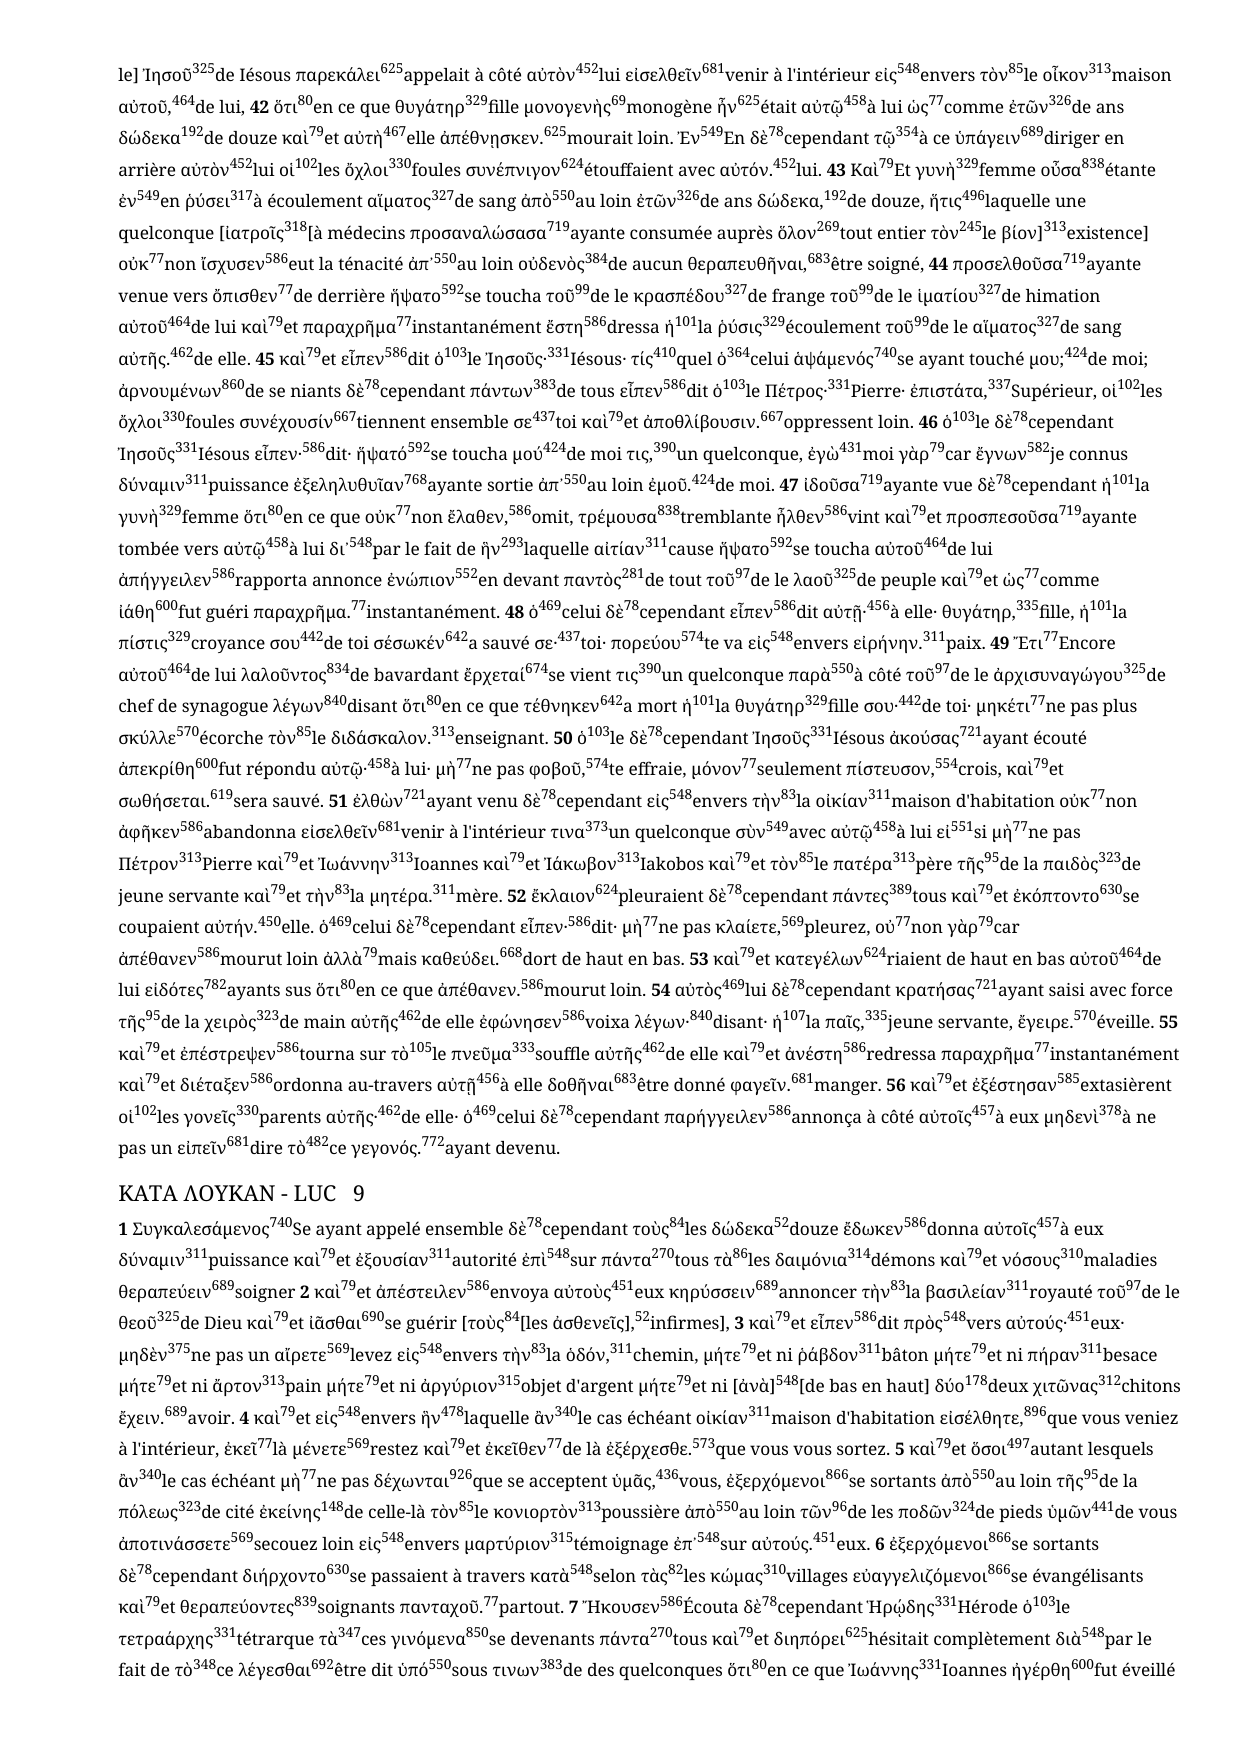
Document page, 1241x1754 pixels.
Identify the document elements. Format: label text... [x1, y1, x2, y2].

text 1 Καὶ79Et ἐγένετο592se devint ἐν549en τῷ352à celui καθεξῆς77successivement καὶ79et αὐτὸς469lui διώδευεν625faisait route à travers κατὰ548selon πόλιν311cité καὶ79et κώμην311village κηρύσσων840annonçant καὶ79et εὐαγγελιζόμενος867se évangélisant τὴν83la βασιλείαν311royauté τοῦ97de le θεοῦ325de Dieu καὶ79et οἱ102les δώδεκα70douze σὺν549avec αὐτῷ,458à lui, 2 καὶ79et γυναῖκές328femmes τινες284des quelconques αἳ495lesquelles ἦσαν624étaient τεθεραπευμέναι810ayantes étées soignées ἀπὸ550au loin πνευμάτων326de souffles πονηρῶν17de méchants καὶ79et ἀσθενειῶν,322de infirmités, Μαρία329Maria ἡ496celle καλουμένη889étante appelée Μαγδαληνή,329Magdalene, ἀφ᾽550au loin ἧς490de laquelle δαιμόνια332démons ἑπτὰ198sept ἐξεληλύθει,659avait sorti, 3 καὶ79et Ἰωάννα329Ioanna γυνὴ329femme Χουζᾶ325de Chouza ἐπιτρόπου325de administrateur Ἡρῴδου325de Hérode καὶ79et Σουσάννα329Sousanna καὶ79et ἕτεραι387autres-différentes πολλαί,284nombreuses, αἵτινες495lesquelles des quelconques διηκόνουν624servaient αὐτοῖς457à eux ἐκ550hors τῶν359de ces ὑπαρχόντων835de subsistants αὐταῖς.455à elles. 4 Συνιόντος834de Allant ensemble δὲ78cependant ὄχλου325de foule πολλοῦ281de nombreux καὶ79et τῶν357de ceux κατὰ548selon πόλιν311cité ἐπιπορευομένων860de se allants en plus πρὸς548vers αὐτὸν452lui εἶπεν586dit διὰ550par παραβολῆς·323de parabole· 5 ἐξῆλθεν586sortit ὁ364celui σπείρων840semant τοῦ360de ce σπεῖραι681semer τὸν85le σπόρον313semaille αὐτοῦ.464de lui. καὶ79et ἐν549en τῷ354à ce σπείρειν689semer αὐτὸν452lui ὃ392lequel μὲν77certes ἔπεσεν586tomba παρὰ548à côté τὴν83la ὁδὸν311chemin καὶ79et κατεπατήθη,600fut piétiné de haut en bas, καὶ79et τὰ104les πετεινὰ332volatiles τοῦ97de le οὐρανοῦ325de ciel κατέφαγεν586mangea complètement αὐτό.454lui. 6 καὶ79et ἕτερον392autre-différent κατέπεσεν586tomba de haut en bas ἐπὶ548sur τὴν83la πέτραν,311roche, καὶ79et φυὲν762ayant été poussé ἐξηράνθη600fut séché διὰ548par le fait de τὸ348ce μὴ77ne pas ἔχειν689avoir ἰκμάδα.311humidité. 7 καὶ79et ἕτερον392autre-différent ἔπεσεν586tomba ἐν549en μέσῳ61à au milieu τῶν94de les ἀκανθῶν,322de épines, καὶ79et συμφυεῖσαι757ayantes étées poussées avec αἱ100les ἄκανθαι328épines ἀπέπνιξαν585étouffèrent complètement αὐτό.454lui. 8 καὶ79et ἕτερον392autre-différent ἔπεσεν586tomba εἰς548envers τὴν83la γῆν311terre τὴν83la ἀγαθὴν2bonne καὶ79et φυὲν762ayant été poussé ἐποίησεν586fit καρπὸν313fruit ἑκατονταπλασίονα.4au centuple. ταῦτα347ces-ci λέγων840disant ἐφώνει·625voixait· ὁ364celui ἔχων840ayant ὦτα314oreilles ἀκούειν689écouter ἀκουέτω.572écoute. 9 Ἐπηρώτων624Surinterrogeaient δὲ78cependant αὐτὸν452lui οἱ102les μαθηταὶ330disciples αὐτοῦ464de lui τίς172quelle αὕτη362celle-ci εἴη700que soit ἡ101la παραβολή.329parabole. 10 ὁ469celui δὲ78cependant εἶπεν·586dit· ὑμῖν438à vous δέδοται654a été donné γνῶναι681connaître τὰ86les μυστήρια314mystères τῆς95de la βασιλείας323de royauté τοῦ97de le θεοῦ,325de Dieu, τοῖς90à les δὲ78cependant λοιποῖς377à restants ἐν549en παραβολαῖς,316à paraboles, ἵνα80afin que βλέποντες839regardants μὴ77ne pas βλέπωσιν920que regardent καὶ79et ἀκούοντες839écoutants μὴ77ne pas συνιῶσιν.920que comprennent. 11 Ἔστιν668Est δὲ78cependant αὕτη362celle-ci ἡ101la παραβολή·329parabole· ὁ103le σπόρος331semaille ἐστὶν668est ὁ103le λόγος331discours τοῦ97de le θεοῦ.325de Dieu. 12 οἱ363ceux δὲ78cependant παρὰ548à côté τὴν83la ὁδόν311chemin εἰσιν667sont οἱ363ceux ἀκούσαντες,720ayants écoutés, εἶτα77puis ἔρχεται674se vient ὁ103le διάβολος71diable καὶ79et αἴρει668lève τὸν85le λόγον313discours ἀπὸ550au loin τῆς95de la καρδίας323de coeur αὐτῶν,463de eux, ἵνα80afin que μὴ77ne pas πιστεύσαντες720ayants crus σωθῶσιν.910que soient sauvé. 13 οἱ363ceux δὲ78cependant ἐπὶ550sur τῆς95de la πέτρας323de roche οἳ497lesquels ὅταν80lorsque le cas échéant ἀκούσωσιν898que écoutent μετὰ550avec χαρᾶς323de joie δέχονται673se acceptent τὸν85le λόγον,313discours, καὶ79et οὗτοι363ceux-ci ῥίζαν311racine οὐκ77non ἔχουσιν,667ont, οἳ497lesquels πρὸς548vers καιρὸν313moment πιστεύουσιν667croient καὶ79et ἐν549en καιρῷ319à moment πειρασμοῦ325de tentation ἀφίστανται.673se dressent au loin. 14 τὸ366ce δὲ78cependant εἰς548envers τὰς82les ἀκάνθας310épines πεσόν,723ayant tombé, οὗτοί363ceux-ci εἰσιν667sont οἱ363ceux ἀκούσαντες,720ayants écoutés, καὶ79et ὑπὸ550sous μεριμνῶν322de inquiétudes καὶ79et πλούτου325de richesse καὶ79et ἡδονῶν322de plaisirs τοῦ97de le βίου325de existence πορευόμενοι866se allants συμπνίγονται679sont étouffés avec καὶ79et οὐ77non τελεσφοροῦσιν.667colportent à perfection. 15 τὸ366ce δὲ78cependant ἐν549en τῇ89à la καλῇ8à belle γῇ,317à terre, οὗτοί363ceux-ci εἰσιν667sont οἵτινες497lesquels des quelconques ἐν549en καρδίᾳ317à coeur καλῇ8à belle καὶ79et ἀγαθῇ8à bonne ἀκούσαντες720ayants écoutés τὸν85le λόγον313discours κατέχουσιν667tiennent de haut en bas καὶ79et καρποφοροῦσιν667colportent du fruit ἐν549en ὑπομονῇ.317à résistance. 16 Οὐδεὶς390Aucun δὲ78cependant λύχνον313chandelle ἅψας721ayant touché καλύπτει668couvre αὐτὸν452lui σκεύει321à ustensile ἢ79ou ὑποκάτω552en dessous vers le bas κλίνης323de lit τίθησιν,668pose, ἀλλ᾽79mais ἐπὶ550sur λυχνίας323de chandelier τίθησιν,668pose, ἵνα80afin que οἱ363ceux εἰσπορευόμενοι866se allants à l'intérieur βλέπωσιν920que regardent τὸ87le φῶς.315lumière. 17 οὐ77non γάρ79car ἐστιν668est κρυπτὸν49caché ὃ500lequel οὐ77non φανερὸν49visible γενήσεται612se deviendra οὐδὲ79non cependant ἀπόκρυφον73caché au loin ὃ500lequel οὐ77non μὴ77ne pas γνωσθῇ911que soit connu καὶ79et εἰς548envers φανερὸν55visible ἔλθῃ.899que vienne. 18 Βλέπετε569Regardez οὖν79donc πῶς77comment? ἀκούετε·665vous écoutez· ὃς498lequel ἂν340le cas échéant γὰρ79car ἔχῃ,921que ait, δοθήσεται619sera donné αὐτῷ·458à lui· καὶ79et ὃς498lequel ἂν340le cas échéant μὴ77ne pas ἔχῃ,921que ait, καὶ77aussi ὃ482lequel δοκεῖ668estime ἔχειν689avoir ἀρθήσεται619sera levé ἀπ᾽550au loin αὐτοῦ.464de lui. 19 Παρεγένετο592Se devint à côté δὲ78cependant πρὸς548vers αὐτὸν452lui ἡ101la μήτηρ329mère καὶ79et οἱ102les ἀδελφοὶ330frères αὐτοῦ464de lui καὶ79et οὐκ77non ἠδύναντο630se pouvaient συντυχεῖν681obtenir avec αὐτῷ458à lui διὰ548par le fait de τὸν85le ὄχλον.313foule. 20 ἀπηγγέλη600fut rapporté annonce δὲ78cependant αὐτῷ·458à lui· ἡ101la μήτηρ329mère σου442de toi καὶ79et οἱ102les ἀδελφοί330frères σου442de toi ἑστήκασιν641ont dressé ἔξω77au-dehors ἰδεῖν681voir θέλοντές839voulants σε.437toi. 21 ὁ469celui δὲ78cependant ἀποκριθεὶς760ayant été répondu εἶπεν586dit πρὸς548vers αὐτούς·451eux· μήτηρ329mère μου424de moi καὶ79et ἀδελφοί330frères μου424de moi οὗτοί363ceux-ci εἰσιν667sont οἱ363ceux τὸν85le λόγον313discours τοῦ97de le θεοῦ325de Dieu ἀκούοντες839écoutants καὶ79et ποιοῦντες.839faisants. 22 Ἐγένετο592Se devint δὲ78cependant ἐν549en μιᾷ57à une τῶν94de les ἡμερῶν322de journées καὶ79et αὐτὸς469lui ἐνέβη586embarqua εἰς548envers πλοῖον315navire καὶ79et οἱ102les μαθηταὶ330disciples αὐτοῦ464de lui καὶ79et εἶπεν586dit πρὸς548vers αὐτούς·451eux· διέλθωμεν894que nous passions à travers εἰς548envers τὸ348ce πέραν77de l'autre côté τῆς95de la λίμνης,323de lac, καὶ79et ἀνήχθησαν.599furent conduit de bas en haut. 23 πλεόντων833de naviguants δὲ78cependant αὐτῶν463de eux ἀφύπνωσεν.586endormit. καὶ79et κατέβη586descendit λαῖλαψ329ouragan ἀνέμου325de vent εἰς548envers τὴν83la λίμνην311lac καὶ79et συνεπληροῦντο635étaient fait plénitude ensemble καὶ79et ἐκινδύνευον.624risquaient. 24 προσελθόντες720ayants venus vers δὲ78cependant διήγειραν585réveillèrent αὐτὸν452lui λέγοντες·839disants· ἐπιστάτα337Supérieur ἐπιστάτα,337Supérieur, ἀπολλύμεθα.669nous nous dépérissons. ὁ469celui δὲ78cependant διεγερθεὶς760ayant été réveillé ἐπετίμησεν586survalorisa τῷ91à le ἀνέμῳ319à vent καὶ79et τῷ91à le κλύδωνι319à vague τοῦ99de le ὕδατος·327de eau· καὶ79et ἐπαύσαντο591se pausèrent καὶ79et ἐγένετο592se devint γαλήνη.329calme. 25 εἶπεν586dit δὲ78cependant αὐτοῖς·457à eux· ποῦ77où? ἡ101la πίστις329croyance ὑμῶν;441de vous; φοβηθέντες759ayants étés effrayés δὲ78cependant ἐθαύμασαν585étonnèrent λέγοντες839disants πρὸς548vers ἀλλήλους·501les uns les autres· τίς410quel ἄρα77par conséquent οὗτός364celui-ci ἐστιν668est ὅτι80en ce que καὶ79et τοῖς90à les ἀνέμοις318à vents ἐπιτάσσει668ordonne sûrement καὶ79et τῷ93à le ὕδατι,321à eau, καὶ79et ὑπακούουσιν667écoutent en soumission αὐτῷ;458à lui; 26 Καὶ79Et κατέπλευσαν585naviguèrent de haut en bas εἰς548envers τὴν83la χώραν311région τῶν96de les Γερασηνῶν,64de Géraséniens, ἥτις496laquelle une quelconque ἐστὶν668est ἀντιπέρα552vis à vis τῆς95de la Γαλιλαίας.323de Galilée. 27 ἐξελθόντι713à ayant sorti δὲ78cependant αὐτῷ458à lui ἐπὶ548sur τὴν83la γῆν311terre ὑπήντησεν586vint à la rencontre ἀνήρ331homme τις287un quelconque ἐκ550hors τῆς95de la πόλεως323de cité ἔχων840ayant δαιμόνια314démons καὶ79et χρόνῳ319à temps ἱκανῷ10à assez-important οὐκ77non ἐνεδύσατο592se envêtit ἱμάτιον315himation καὶ79et ἐν549en οἰκίᾳ317à maison d'habitation οὐκ77non ἔμενεν625restait ἀλλ᾽79mais ἐν549en τοῖς92à les μνήμασιν.320à monuments. 28 ἰδὼν721ayant vu δὲ78cependant τὸν85le Ἰησοῦν313Iésous ἀνακράξας721ayant croassé de bas en haut προσέπεσεν586tomba vers αὐτῷ458à lui καὶ79et φωνῇ317à voix μεγάλῃ8à grande εἶπεν·586dit· τί412quel ἐμοὶ420à moi καὶ79et σοί,439à toi, Ἰησοῦ337Iésous υἱὲ337fils τοῦ97de le θεοῦ325de Dieu τοῦ97de le ὑψίστου;65de très haut; δέομαί670je m'attache de lien σου,442de toi, μή77ne pas με417moi βασανίσῃς.897que tu tortures. 29 παρήγγειλεν586annonça à côté γὰρ79car τῷ93à le πνεύματι321à souffle τῷ93à le ἀκαθάρτῳ12à impur ἐξελθεῖν681sortir ἀπὸ550au loin τοῦ97de le ἀνθρώπου.325de être humain. πολλοῖς274à nombreux γὰρ79car χρόνοις318à temps συνηρπάκει659avait ravi avec αὐτὸν452lui καὶ79et ἐδεσμεύετο636était lié ἁλύσεσιν316à chaînes καὶ79et πέδαις316à entraves φυλασσόμενος891étant gardienné καὶ79et διαρήσσων840fracassant à travers τὰ86les δεσμὰ314liens ἠλαύνετο636était propulsé ὑπὸ550sous τοῦ99de le δαιμονίου327de démon εἰς548envers τὰς82les ἐρήμους.50désertes. 30 ἐπηρώτησεν586surinterrogea δὲ78cependant αὐτὸν452lui ὁ103le Ἰησοῦς·331Iésous· τί412quel σοι439à toi ὄνομά333nom ἐστιν;668est; ὁ469celui δὲ78cependant εἶπεν·586dit· λεγεών,329légion, ὅτι80en ce que εἰσῆλθεν586vint à l'intérieur δαιμόνια332démons πολλὰ288nombreux εἰς548envers αὐτόν.452lui. 31 καὶ79et παρεκάλουν624appelaient à côté αὐτὸν452lui ἵνα80afin que μὴ77ne pas ἐπιτάξῃ899que ordonne sûrement αὐτοῖς459à eux εἰς548envers τὴν83la ἄβυσσον311abysse ἀπελθεῖν.681éloigner. 32 ἦν625était δὲ78cependant ἐκεῖ77là ἀγέλη329harde χοίρων324de pourceaux ἱκανῶν15de assez-importants βοσκομένη889étante faite paître ἐν549en τῷ93à le ὄρει·321à montagne· καὶ79et παρεκάλεσαν585appelèrent à côté αὐτὸν452lui ἵνα80afin que ἐπιτρέψῃ899que permette αὐτοῖς459à eux εἰς548envers ἐκείνους345ceux-là εἰσελθεῖν·681venir à l'intérieur· καὶ79et ἐπέτρεψεν586permit αὐτοῖς.459à eux. 33 ἐξελθόντα722ayants sortis δὲ78cependant τὰ104les δαιμόνια332démons ἀπὸ550au loin τοῦ97de le ἀνθρώπου325de être humain εἰσῆλθον585vinrent à l'intérieur εἰς548envers τοὺς84les χοίρους,312pourceaux, καὶ79et ὥρμησεν586rua ἡ101la ἀγέλη329harde κατὰ550contre τοῦ97de le κρημνοῦ325de escarpement εἰς548envers τὴν83la λίμνην311lac καὶ79et ἀπεπνίγη.600fut étouffé complètement. 34 Ἰδόντες720Ayants vus δὲ78cependant οἱ363ceux βόσκοντες839faisants paître τὸ348ce γεγονὸς772ayant devenu ἔφυγον585fuirent καὶ79et ἀπήγγειλαν585rapportèrent annonce εἰς548envers τὴν83la πόλιν311cité καὶ79et εἰς548envers τοὺς84les ἀγρούς.312champs. 35 ἐξῆλθον585sortirent δὲ78cependant ἰδεῖν681voir τὸ348ce γεγονὸς772ayant devenu καὶ79et ἦλθον585vinrent πρὸς548vers τὸν85le Ἰησοῦν313Iésous καὶ79et εὗρον585trouvèrent καθήμενον849se étant assis τὸν85le ἄνθρωπον313être humain ἀφ᾽550au loin οὗ492de lequel τὰ104les δαιμόνια332démons ἐξῆλθεν586sortit ἱματισμένον796ayant été vêtu himation καὶ79et σωφρονοῦντα822étant sain d'émotion παρὰ548à côté τοὺς84les πόδας312pieds τοῦ97de le Ἰησοῦ,325de Iésous, καὶ79et ἐφοβήθησαν.599furent effrayé. 36 ἀπήγγειλαν585rapportèrent annonce δὲ78cependant αὐτοῖς457à eux οἱ363ceux ἰδόντες720ayants vus πῶς77comment? ἐσώθη600fut sauvé ὁ364celui δαιμονισθείς.760ayant été démonisé. 37 καὶ79et ἠρώτησεν586interrogea αὐτὸν452lui ἅπαν289en totalité τὸ105le πλῆθος333multitude τῆς95de la περιχώρου63de région alentour τῶν96de les Γερασηνῶν64de Géraséniens ἀπελθεῖν681éloigner ἀπ᾽550au loin αὐτῶν,465de eux, ὅτι80en ce que φόβῳ319à effroi μεγάλῳ10à grand συνείχοντο·635étaient tenu ensemble· αὐτὸς469lui δὲ78cependant ἐμβὰς721ayant embarqué εἰς548envers πλοῖον315navire ὑπέστρεψεν.586retourna en arrière. 38 ἐδεῖτο631se attachait de lien δὲ78cependant αὐτοῦ464de lui ὁ103le ἀνὴρ331homme ἀφ᾽550au loin οὗ492de lequel ἐξεληλύθει659avait sorti τὰ104les δαιμόνια332démons εἶναι689être σὺν549avec αὐτῷ·458à lui· ἀπέλυσεν586délia au loin δὲ78cependant αὐτὸν452lui λέγων·840disant· 39 ὑπόστρεφε570retourne en arrière εἰς548envers τὸν85le οἶκόν313maison σου442de toi καὶ79et διηγοῦ574te raconte complètement ὅσα481autant lesquels σοι439à toi ἐποίησεν586fit ὁ103le θεός.331Dieu. καὶ79et ἀπῆλθεν586éloigna καθ᾽548selon ὅλην267toute entière τὴν83la πόλιν311cité κηρύσσων840annonçant ὅσα481autant lesquels ἐποίησεν586fit αὐτῷ458à lui ὁ103le Ἰησοῦς.331Iésous. 40 Ἐν549En δὲ78cependant τῷ354à ce ὑποστρέφειν689retourner en arrière τὸν85le Ἰησοῦν313Iésous ἀπεδέξατο592se accepta loin αὐτὸν452lui ὁ103le ὄχλος·331foule· ἦσαν624étaient γὰρ79car πάντες389tous προσδοκῶντες839attendants αὐτόν.452lui. 41 καὶ79et ἰδοὺ306voici ἦλθεν586vint ἀνὴρ331homme ᾧ486à lequel ὄνομα333nom Ἰάϊρος331Iairos καὶ79et οὗτος364celui-ci ἄρχων331chef τῆς95de la συναγωγῆς323de synagogue ὑπῆρχεν,625subsistait, καὶ79et πεσὼν721ayant tombé παρὰ548à côté τοὺς84les πόδας312pieds [τοῦ]99[de le] Ἰησοῦ325de Iésous παρεκάλει625appelait à côté αὐτὸν452lui εἰσελθεῖν681venir à l'intérieur εἰς548envers τὸν85le οἶκον313maison αὐτοῦ,464de lui, 42 ὅτι80en ce que θυγάτηρ329fille μονογενὴς69monogène ἦν625était αὐτῷ458à lui ὡς77comme ἐτῶν326de ans δώδεκα192de douze καὶ79et αὐτὴ467elle ἀπέθνῃσκεν.625mourait loin. Ἐν549En δὲ78cependant τῷ354à ce ὑπάγειν689diriger en arrière αὐτὸν452lui οἱ102les ὄχλοι330foules συνέπνιγον624étouffaient avec αὐτόν.452lui. 43 Καὶ79Et γυνὴ329femme οὖσα838étante ἐν549en ῥύσει317à écoulement αἵματος327de sang ἀπὸ550au loin ἐτῶν326de ans δώδεκα,192de douze, ἥτις496laquelle une quelconque [ἰατροῖς318[à médecins προσαναλώσασα719ayante consumée auprès ὅλον269tout entier τὸν245le βίον]313existence] οὐκ77non ἴσχυσεν586eut la ténacité ἀπ᾽550au loin οὐδενὸς384de aucun θεραπευθῆναι,683être soigné, 44 προσελθοῦσα719ayante venue vers ὄπισθεν77de derrière ἥψατο592se toucha τοῦ99de le κρασπέδου327de frange τοῦ99de le ἱματίου327de himation αὐτοῦ464de lui καὶ79et παραχρῆμα77instantanément ἔστη586dressa ἡ101la ῥύσις329écoulement τοῦ99de le αἵματος327de sang αὐτῆς.462de elle. 45 καὶ79et εἶπεν586dit ὁ103le Ἰησοῦς·331Iésous· τίς410quel ὁ364celui ἁψάμενός740se ayant touché μου;424de moi; ἀρνουμένων860de se niants δὲ78cependant πάντων383de tous εἶπεν586dit ὁ103le Πέτρος·331Pierre· ἐπιστάτα,337Supérieur, οἱ102les ὄχλοι330foules συνέχουσίν667tiennent ensemble σε437toi καὶ79et ἀποθλίβουσιν.667oppressent loin. 46 ὁ103le δὲ78cependant Ἰησοῦς331Iésous εἶπεν·586dit· ἥψατό592se toucha μού424de moi τις,390un quelconque, ἐγὼ431moi γὰρ79car ἔγνων582je connus δύναμιν311puissance ἐξεληλυθυῖαν768ayante sortie ἀπ᾽550au loin ἐμοῦ.424de moi. 47 ἰδοῦσα719ayante vue δὲ78cependant ἡ101la γυνὴ329femme ὅτι80en ce que οὐκ77non ἔλαθεν,586omit, τρέμουσα838tremblante ἦλθεν586vint καὶ79et προσπεσοῦσα719ayante tombée vers αὐτῷ458à lui δι᾽548par le fait de ἣν293laquelle αἰτίαν311cause ἥψατο592se toucha αὐτοῦ464de lui ἀπήγγειλεν586rapporta annonce ἐνώπιον552en devant παντὸς281de tout τοῦ97de le λαοῦ325de peuple καὶ79et ὡς77comme ἰάθη600fut guéri παραχρῆμα.77instantanément. 48 ὁ469celui δὲ78cependant εἶπεν586dit αὐτῇ·456à elle· θυγάτηρ,335fille, ἡ101la πίστις329croyance σου442de toi σέσωκέν642a sauvé σε·437toi· πορεύου574te va εἰς548envers εἰρήνην.311paix. 49 Ἔτι77Encore αὐτοῦ464de lui λαλοῦντος834de bavardant ἔρχεταί674se vient τις390un quelconque παρὰ550à côté τοῦ97de le ἀρχισυναγώγου325de chef de synagogue λέγων840disant ὅτι80en ce que τέθνηκεν642a mort ἡ101la θυγάτηρ329fille σου·442de toi· μηκέτι77ne pas plus σκύλλε570écorche τὸν85le διδάσκαλον.313enseignant. 50 ὁ103le δὲ78cependant Ἰησοῦς331Iésous ἀκούσας721ayant écouté ἀπεκρίθη600fut répondu αὐτῷ·458à lui· μὴ77ne pas φοβοῦ,574te effraie, μόνον77seulement πίστευσον,554crois, καὶ79et σωθήσεται.619sera sauvé. 51 ἐλθὼν721ayant venu δὲ78cependant εἰς548envers τὴν83la οἰκίαν311maison d'habitation οὐκ77non ἀφῆκεν586abandonna εἰσελθεῖν681venir à l'intérieur τινα373un quelconque σὺν549avec αὐτῷ458à lui εἰ551si μὴ77ne pas Πέτρον313Pierre καὶ79et Ἰωάννην313Ioannes καὶ79et Ἰάκωβον313Iakobos καὶ79et τὸν85le πατέρα313père τῆς95de la παιδὸς323de jeune servante καὶ79et τὴν83la μητέρα.311mère. 52 ἔκλαιον624pleuraient δὲ78cependant πάντες389tous καὶ79et ἐκόπτοντο630se coupaient αὐτήν.450elle. ὁ469celui δὲ78cependant εἶπεν·586dit· μὴ77ne pas κλαίετε,569pleurez, οὐ77non γὰρ79car ἀπέθανεν586mourut loin ἀλλὰ79mais καθεύδει.668dort de haut en bas. 53 καὶ79et κατεγέλων624riaient de haut en bas αὐτοῦ464de lui εἰδότες782ayants sus ὅτι80en ce que ἀπέθανεν.586mourut loin. 54 αὐτὸς469lui δὲ78cependant κρατήσας721ayant saisi avec force τῆς95de la χειρὸς323de main αὐτῆς462de elle ἐφώνησεν586voixa λέγων·840disant· ἡ107la παῖς,335jeune servante, ἔγειρε.570éveille. 55 καὶ79et ἐπέστρεψεν586tourna sur τὸ105le πνεῦμα333souffle αὐτῆς462de elle καὶ79et ἀνέστη586redressa παραχρῆμα77instantanément καὶ79et διέταξεν586ordonna au-travers αὐτῇ456à elle δοθῆναι683être donné φαγεῖν.681manger. 56 καὶ79et ἐξέστησαν585extasièrent οἱ102les γονεῖς330parents αὐτῆς·462de elle· ὁ469celui δὲ78cependant παρήγγειλεν586annonça à côté αὐτοῖς457à eux μηδενὶ378à ne pas un εἰπεῖν681dire τὸ482ce γεγονός.772ayant devenu. [118, 59, 1181, 1160]
text 1 Συγκαλεσάμενος740Se ayant appelé ensemble δὲ78cependant τοὺς84les δώδεκα52douze ἔδωκεν586donna αὐτοῖς457à eux δύναμιν311puissance καὶ79et ἐξουσίαν311autorité ἐπὶ548sur πάντα270tous τὰ86les δαιμόνια314démons καὶ79et νόσους310maladies θεραπεύειν689soigner 2 καὶ79et ἀπέστειλεν586envoya αὐτοὺς451eux κηρύσσειν689annoncer τὴν83la βασιλείαν311royauté τοῦ97de le θεοῦ325de Dieu καὶ79et ἰᾶσθαι690se guérir [τοὺς84[les ἀσθενεῖς],52infirmes], 3 καὶ79et εἶπεν586dit πρὸς548vers αὐτούς·451eux· μηδὲν375ne pas un αἴρετε569levez εἰς548envers τὴν83la ὁδόν,311chemin, μήτε79et ni ῥάβδον311bâton μήτε79et ni πήραν311besace μήτε79et ni ἄρτον313pain μήτε79et ni ἀργύριον315objet d'argent μήτε79et ni [ἀνὰ]548[de bas en haut] δύο178deux χιτῶνας312chitons ἔχειν.689avoir. 4 καὶ79et εἰς548envers ἣν478laquelle ἂν340le cas échéant οἰκίαν311maison d'habitation εἰσέλθητε,896que vous veniez à l'intérieur, ἐκεῖ77là μένετε569restez καὶ79et ἐκεῖθεν77de là ἐξέρχεσθε.573que vous vous sortez. 5 καὶ79et ὅσοι497autant lesquels ἂν340le cas échéant μὴ77ne pas δέχωνται926que se acceptent ὑμᾶς,436vous, ἐξερχόμενοι866se sortants ἀπὸ550au loin τῆς95de la πόλεως323de cité ἐκείνης148de celle-là τὸν85le κονιορτὸν313poussière ἀπὸ550au loin τῶν96de les ποδῶν324de pieds ὑμῶν441de vous ἀποτινάσσετε569secouez loin εἰς548envers μαρτύριον315témoignage ἐπ᾽548sur αὐτούς.451eux. 6 ἐξερχόμενοι866se sortants δὲ78cependant διήρχοντο630se passaient à travers κατὰ548selon τὰς82les κώμας310villages εὐαγγελιζόμενοι866se évangélisants καὶ79et θεραπεύοντες839soignants πανταχοῦ.77partout. 7 Ἤκουσεν586Écouta δὲ78cependant Ἡρῴδης331Hérode ὁ103le τετραάρχης331tétrarque τὰ347ces γινόμενα850se devenants πάντα270tous καὶ79et διηπόρει625hésitait complètement διὰ548par le fait de τὸ348ce λέγεσθαι692être dit ὑπό550sous τινων383de des quelconques ὅτι80en ce que Ἰωάννης331Ioannes ἠγέρθη600fut éveillé ἐκ550hors νεκρῶν,64de morts, 8 ὑπό550sous τινων383de des quelconques δὲ78cependant ὅτι80en ce que Ἠλίας331Élia ἐφάνη,600fut apparu en lumière, ἄλλων383de autres δὲ78cependant ὅτι80en ce que προφήτης331prophète τις287un quelconque τῶν96de les ἀρχαίων64de originaires ἀνέστη.586redressa. 9 εἶπεν586dit δὲ78cependant ὁ103le Ἡρῴδης·331Hérode· Ἰωάννην313Ioannes ἐγὼ431moi ἀπεκεφάλισα·582je décapitai· τίς410quel δέ78cependant ἐστιν668est οὗτος364celui-ci περὶ550autour οὗ492de lequel ἀκούω664j'écoute τοιαῦτα;347tels; καὶ79et ἐζήτει625cherchait ἰδεῖν681voir αὐτόν.452lui. 10 Καὶ79Et ὑποστρέψαντες720ayants retournés en arrière οἱ102les ἀπόστολοι330envoyés διηγήσαντο591se racontèrent complètement αὐτῷ458à lui ὅσα481autant lesquels ἐποίησαν.585firent. Καὶ79Et παραλαβὼν721ayant pris à côté αὐτοὺς451eux ὑπεχώρησεν586plaça en arrière κατ᾽548selon ἰδίαν544en propre εἰς548envers πόλιν311cité καλουμένην873étante appelée Βηθσαϊδά.311Bethsaïda. 11 οἱ102les δὲ78cependant ὄχλοι330foules γνόντες720ayants connus ἠκολούθησαν585suivirent αὐτῷ·458à lui· καὶ79et ἀποδεξάμενος740se ayant accepté loin αὐτοὺς451eux ἐλάλει625bavardait αὐτοῖς457à eux περὶ550autour τῆς95de la βασιλείας323de royauté τοῦ97de le θεοῦ,325de Dieu, καὶ79et τοὺς345ceux χρείαν311besoin ἔχοντας821ayants θεραπείας323de thérapie ἰᾶτο.631se guérissait. 12 Ἡ101La δὲ78cependant ἡμέρα329journée ἤρξατο592se origina κλίνειν·689cliner· προσελθόντες720ayants venus vers δὲ78cependant οἱ102les δώδεκα70douze εἶπαν585dirent αὐτῷ·458à lui· ἀπόλυσον554délie au loin τὸν85le ὄχλον,313foule, ἵνα80afin que πορευθέντες759ayants étés allés εἰς548envers τὰς82les κύκλῳ77en cercle κώμας310villages καὶ79et ἀγροὺς312champs καταλύσωσιν898que délient vers le bas καὶ79et εὕρωσιν898que trouvent ἐπισιτισμόν,313ravitaillement, ὅτι80en ce que ὧδε77ici ἐν549en ἐρήμῳ10à désert τόπῳ319à lieu ἐσμέν.663nous sommes. 13 εἶπεν586dit δὲ78cependant πρὸς548vers αὐτούς·451eux· δότε553donnez αὐτοῖς457à eux ὑμεῖς447vous φαγεῖν.681manger. οἱ468ceux δὲ78cependant εἶπαν·585dirent· οὐκ77non εἰσὶν667sont ἡμῖν419à nous πλεῖον73plus nombreusement ἢ79ou ἄρτοι330pains πέντε196cinq καὶ79et ἰχθύες330poissons δύο,196deux, εἰ80si μήτι340ne serait-ce que πορευθέντες759ayants étés allés ἡμεῖς430nous ἀγοράσωμεν894que nous achetions à l'agora εἰς548envers πάντα269tout τὸν85le λαὸν313peuple τοῦτον138celui-ci βρώματα.314aliments. 14 ἦσαν624étaient γὰρ79car ὡσεὶ77comme si ἄνδρες330hommes πεντακισχίλιοι.196cinq mille. εἶπεν586dit δὲ78cependant πρὸς548vers τοὺς84les μαθητὰς312disciples αὐτοῦ·464de lui· κατακλίνατε553clinez de haut en bas αὐτοὺς451eux κλισίας310places de clinaisons [ὡσεὶ]77[comme si] ἀνὰ77de bas en haut πεντήκοντα.52cinquante. 15 καὶ79et ἐποίησαν585firent οὕτως77ainsi καὶ79et κατέκλιναν585clinèrent de haut en bas ἅπαντας.372en totalités. 16 λαβὼν721ayant pris δὲ78cependant τοὺς84les πέντε178cinq ἄρτους312pains καὶ79et τοὺς84les δύο178deux ἰχθύας312poissons ἀναβλέψας721ayant regardé de bas en haut εἰς548envers τὸν85le οὐρανὸν313ciel εὐλόγησεν586élogia αὐτοὺς451eux καὶ79et κατέκλασεν586cassa de haut en bas καὶ79et ἐδίδου625donnait τοῖς90à les μαθηταῖς318à disciples παραθεῖναι681poser à côté τῷ91à le ὄχλῳ.319à foule. 17 καὶ79et ἔφαγον585mangèrent καὶ79et ἐχορτάσθησαν599furent fourragé πάντες,389tous, καὶ79et ἤρθη600fut levé τὸ366ce περισσεῦσαν723ayant surabondé αὐτοῖς457à eux κλασμάτων326de morceaux κόφινοι330couffins δώδεκα.196douze. 18 Καὶ79Et ἐγένετο592se devint ἐν549en τῷ354à ce εἶναι689être αὐτὸν452lui προσευχόμενον849se priant κατὰ548selon μόνας370seules συνῆσαν624étaient avec αὐτῷ458à lui οἱ102les μαθηταί,330disciples, καὶ79et ἐπηρώτησεν586surinterrogea αὐτοὺς451eux λέγων·840disant· τίνα397quel με417moi λέγουσιν667disent οἱ102les ὄχλοι330foules εἶναι;689être; 19 οἱ468ceux δὲ78cependant ἀποκριθέντες759ayants étés répondus εἶπαν·585dirent· Ἰωάννην313Ioannes τὸν85le βαπτιστήν,313Baptiseur, ἄλλοι389autres δὲ78cependant Ἠλίαν,313Élia, ἄλλοι389autres δὲ78cependant ὅτι80en ce que προφήτης331prophète τις287un quelconque τῶν96de les ἀρχαίων64de originaires ἀνέστη.586redressa. 20 εἶπεν586dit δὲ78cependant αὐτοῖς·457à eux· ὑμεῖς447vous δὲ78cependant τίνα397quel με417moi λέγετε665vous dites εἶναι;689être; Πέτρος331Pierre δὲ78cependant ἀποκριθεὶς760ayant été répondu εἶπεν·586dit· τὸν85le χριστὸν313Christ τοῦ97de le θεοῦ.325de Dieu. 21 ὁ469celui δὲ78cependant ἐπιτιμήσας721ayant survalorisé αὐτοῖς457à eux παρήγγειλεν586annonça à côté μηδενὶ378à ne pas un λέγειν689dire τοῦτο348ce-ci 22 εἰπὼν721ayant dit ὅτι80en ce que δεῖ668attache de lien τὸν85le υἱὸν313fils τοῦ97de le ἀνθρώπου325de être humain πολλὰ374nombreux παθεῖν681souffrir καὶ79et ἀποδοκιμασθῆναι683être éprouvé en rejet ἀπὸ550au loin τῶν96de les πρεσβυτέρων64de plus anciens καὶ79et ἀρχιερέων324de chefs sacrificateurs καὶ79et γραμματέων324de lettrés καὶ79et ἀποκτανθῆναι683être tué catégoriquement καὶ79et τῇ89à la τρίτῃ206à troisième ἡμέρᾳ317à journée ἐγερθῆναι.683être éveillé. 23 Ἔλεγεν625Disait δὲ78cependant πρὸς548vers πάντας·372tous· εἴ80si τις390un quelconque θέλει668veut ὀπίσω552derrière μου424de moi ἔρχεσθαι,690se venir, ἀρνησάσθω560se nie ἑαυτὸν528lui-même καὶ79et ἀράτω556lève τὸν85le σταυρὸν313croix αὐτοῦ464de lui καθ᾽548selon ἡμέραν311journée καὶ79et ἀκολουθείτω572suive μοι.420à moi. 24 ὃς498lequel γὰρ79car ἂν340le cas échéant θέλῃ921que veuille τὴν83la ψυχὴν311âme αὐτοῦ464de lui σῶσαι681sauver ἀπολέσει606dépérira αὐτήν·450elle· ὃς498lequel δ᾽78cependant ἂν340le cas échéant ἀπολέσῃ899que dépérisse τὴν83la ψυχὴν311âme αὐτοῦ464de lui ἕνεκεν552à cause ἐμοῦ424de moi οὗτος364celui-ci σώσει606sauvera αὐτήν.450elle. 25 τί399quel γὰρ79car ὠφελεῖται680est profité ἄνθρωπος331être humain κερδήσας721ayant gagné τὸν85le κόσμον313monde ὅλον269tout entier ἑαυτὸν528lui-même δὲ78cependant ἀπολέσας721ayant dépéri ἢ79ou ζημιωθείς;760ayant été endommagé; 26 ὃς498lequel γὰρ79car ἂν340le cas échéant ἐπαισχυνθῇ911que soit eu honte sur με417moi καὶ79et τοὺς84les ἐμοὺς217miens λόγους,312discours, τοῦτον346celui-ci ὁ103le υἱὸς331fils τοῦ97de le ἀνθρώπου325de être humain ἐπαισχυνθήσεται,619sera eu honte sur, ὅταν80lorsque le cas échéant ἔλθῃ899que vienne ἐν549en τῇ89à la δόξῃ317à gloire αὐτοῦ464de lui καὶ79et τοῦ97de le πατρὸς325de père καὶ79et τῶν96de les ἁγίων15de saints ἀγγέλων.324de anges. 27 λέγω664je dis δὲ78cependant ὑμῖν438à vous ἀληθῶς,77vraiment, εἰσίν667sont τινες389des quelconques τῶν357de ceux αὐτοῦ77là-même ἑστηκότων777de ayants dressés οἳ497lesquels οὐ77non μὴ77ne pas γεύσωνται904que se goûtent θανάτου325de trépas ἕως80jusqu'à ce que ἂν340le cas échéant ἴδωσιν898que voient τὴν83la βασιλείαν311royauté τοῦ97de le θεοῦ.325de Dieu. 28 Ἐγένετο592Se devint δὲ78cependant μετὰ548après τοὺς84les λόγους312discours τούτους137ceux-ci ὡσεὶ77comme si ἡμέραι328journées ὀκτὼ194huit [καὶ]79[et] παραλαβὼν721ayant pris à côté Πέτρον313Pierre καὶ79et Ἰωάννην313Ioannes καὶ79et Ἰάκωβον313Iakobos ἀνέβη586monta εἰς548envers τὸ87le ὄρος315montagne προσεύξασθαι.682se prier. 29 καὶ79et ἐγένετο592se devint ἐν549en τῷ354à ce προσεύχεσθαι690se prier αὐτὸν452lui τὸ105le εἶδος333aspect τοῦ99de le προσώπου327de face αὐτοῦ464de lui ἕτερον392autre-différent καὶ79et ὁ103le ἱματισμὸς331habillement d'himation αὐτοῦ464de lui λευκὸς47blanc ἐξαστράπτων.840éclairant dehors. 30 καὶ79et ἰδοὺ306voici ἄνδρες330hommes δύο196deux συνελάλουν624bavardaient ensemble αὐτῷ,458à lui, οἵτινες497lesquels des quelconques ἦσαν624étaient Μωϋσῆς331Môusês καὶ79et Ἠλίας,331Élia, 31 οἳ497lesquels ὀφθέντες759ayants étés vus ἐν549en δόξῃ317à gloire ἔλεγον624disaient τὴν83la ἔξοδον311exode αὐτοῦ,464de lui, ἣν478laquelle ἤμελλεν625imminait πληροῦν689faire plénitude ἐν549en Ἰερουσαλήμ.317à Ierousalem. 32 ὁ103le δὲ78cependant Πέτρος331Pierre καὶ79et οἱ363ceux σὺν549avec αὐτῷ458à lui ἦσαν624étaient βεβαρημένοι812ayants étés alourdis ὕπνῳ·319à sommeil· διαγρηγορήσαντες720ayants veillés à travers δὲ78cependant εἶδον585virent τὴν83la δόξαν311gloire αὐτοῦ464de lui καὶ79et τοὺς84les δύο178deux ἄνδρας312hommes τοὺς345ceux συνεστῶτας769ayants dressés avec αὐτῷ.458à lui. 33 καὶ79et ἐγένετο592se devint ἐν549en τῷ354à ce διαχωρίζεσθαι692être séparé entièrement αὐτοὺς451eux ἀπ᾽550au loin αὐτοῦ464de lui εἶπεν586dit ὁ103le Πέτρος331Pierre πρὸς548vers τὸν85le Ἰησοῦν·313Iésous· ἐπιστάτα,337Supérieur, καλόν49beau ἐστιν668est ἡμᾶς416nous ὧδε77ici εἶναι,689être, καὶ79et ποιήσωμεν894que nous fassions σκηνὰς310tentes τρεῖς,176trois, μίαν51une σοὶ439à toi καὶ79et μίαν51une Μωϋσεῖ319à Môusês καὶ79et μίαν51une Ἠλίᾳ,319à Élia, μὴ77ne pas εἰδὼς783ayant su ὃ482lequel λέγει.668dit. 34 ταῦτα347ces-ci δὲ78cependant αὐτοῦ464de lui λέγοντος834de disant ἐγένετο592se devint νεφέλη329nuée καὶ79et ἐπεσκίαζεν625ombrait sur αὐτούς·451eux· ἐφοβήθησαν599furent effrayé δὲ78cependant ἐν549en τῷ354à ce εἰσελθεῖν681venir à l'intérieur αὐτοὺς451eux εἰς548envers τὴν83la νεφέλην.311nuée. 35 καὶ79et φωνὴ329voix ἐγένετο592se devint ἐκ550hors τῆς95de la νεφέλης323de nuée λέγουσα·838disante· οὗτός364celui-ci ἐστιν668est ὁ103le υἱός331fils μου424de moi ὁ364celui ἐκλελεγμένος,813ayant été élu, αὐτοῦ464de lui ἀκούετε.569écoutez. 36 καὶ79et ἐν549en τῷ354à ce γενέσθαι682se devenir τὴν83la φωνὴν311voix εὑρέθη600fut trouvé Ἰησοῦς331Iésous μόνος.132seul. καὶ79et αὐτοὶ468eux ἐσίγησαν585gardèrent le silence καὶ79et οὐδενὶ378à aucun ἀπήγγειλαν585rapportèrent annonce ἐν549en ἐκείναις141à celles-là ταῖς88à les ἡμέραις316à journées οὐδὲν375aucun ὧν493de lesquels ἑώρακαν.641ont vu. 37 Ἐγένετο592Se devint δὲ78cependant τῇ89à la ἑξῆς77suivant ἡμέρᾳ317à journée κατελθόντων715de ayants venus de haut en bas αὐτῶν463de eux ἀπὸ550au loin τοῦ99de le ὄρους327de montagne συνήντησεν586rencontra avec αὐτῷ458à lui ὄχλος331foule πολύς.287nombreux. 38 καὶ79et ἰδοὺ306voici ἀνὴρ331homme ἀπὸ550au loin τοῦ97de le ὄχλου325de foule ἐβόησεν586beugla λέγων·840disant· διδάσκαλε,337enseignant, δέομαί670je m'attache de lien σου442de toi ἐπιβλέψαι681regarder sur ἐπὶ548sur τὸν85le υἱόν313fils μου,424de moi, ὅτι80en ce que μονογενής47monogène μοί420à moi ἐστιν,668est, 39 καὶ79et ἰδοὺ306voici πνεῦμα333souffle λαμβάνει668prend αὐτὸν452lui καὶ79et ἐξαίφνης77soudainement κράζει668croasse καὶ79et σπαράσσει668convulse αὐτὸν452lui μετὰ550avec ἀφροῦ325de écume καὶ79et μόγις77laborieusement ἀποχωρεῖ668déplace loin ἀπ᾽550au loin αὐτοῦ464de lui συντρῖβον842broyant ensemble αὐτόν·452lui· 40 καὶ79et ἐδεήθην596je fus attaché de lien τῶν96de les μαθητῶν324de disciples σου442de toi ἵνα80afin que ἐκβάλωσιν898que éjectent αὐτό,454lui, καὶ79et οὐκ77non ἠδυνήθησαν.599furent pu. 41 ἀποκριθεὶς760ayant été répondu δὲ78cependant ὁ103le Ἰησοῦς331Iésous εἶπεν·586dit· ὦ340O γενεὰ335génération ἄπιστος25incroyante καὶ79et διεστραμμένη,816ayante étée tournée de travers, ἕως80jusqu'à ce que πότε77quand ἔσομαι608je me serai πρὸς548vers ὑμᾶς436vous καὶ79et ἀνέξομαι608je m'assumerai ὑμῶν;441de vous; προσάγαγε554amène ὧδε77ici τὸν85le υἱόν313fils σου.442de toi. 42 ἔτι77encore δὲ78cependant προσερχομένου861de se venant vers αὐτοῦ464de lui ἔρρηξεν586fracassa αὐτὸν452lui τὸ105le δαιμόνιον333démon καὶ79et συνεσπάραξεν·586convulsa ensemble· ἐπετίμησεν586survalorisa δὲ78cependant ὁ103le Ἰησοῦς331Iésous τῷ93à le πνεύματι321à souffle τῷ93à le ἀκαθάρτῳ12à impur καὶ79et ἰάσατο592se guérit τὸν85le παῖδα313jeune servant καὶ79et ἀπέδωκεν586redonna αὐτὸν452lui τῷ91à le πατρὶ319à père αὐτοῦ.464de lui. 43 ἐξεπλήσσοντο635étaient heurté à l'excès δὲ78cependant πάντες389tous ἐπὶ549sur τῇ89à la μεγαλειότητι317à magnificence τοῦ97de le θεοῦ.325de Dieu. Πάντων383de Tous δὲ78cependant θαυμαζόντων833de étonnants ἐπὶ549sur πᾶσιν379à tous οἷς487à lesquels ἐποίει625faisait εἶπεν586dit πρὸς548vers τοὺς84les μαθητὰς312disciples αὐτοῦ·464de lui· 44 θέσθε557que vous vous posez ὑμεῖς447vous εἰς548envers τὰ86les ὦτα314oreilles ὑμῶν441de vous τοὺς84les λόγους312discours τούτους·137ceux-ci· ὁ103le γὰρ79car υἱὸς331fils τοῦ97de le ἀνθρώπου325de être humain μέλλει668immine παραδίδοσθαι692être transmis εἰς548envers χεῖρας310mains ἀνθρώπων.324de êtres humains. 45 οἱ468ceux δὲ78cependant ἠγνόουν624méconnaissaient τὸ87le ῥῆμα315oral τοῦτο140ce-ci καὶ79et ἦν625était παρακεκαλυμμένον815ayant été couvert à côté ἀπ᾽550au loin αὐτῶν463de eux ἵνα80afin que μὴ77ne pas αἴσθωνται904que se perçoivent αὐτό,454lui, καὶ79et ἐφοβοῦντο630se effrayaient ἐρωτῆσαι681interroger αὐτὸν452lui περὶ550autour τοῦ99de le ῥήματος327de oral τούτου.152de ce-ci. 46 Εἰσῆλθεν586Vint à l'intérieur δὲ78cependant διαλογισμὸς331calcul au-travers ἐν549en αὐτοῖς,457à eux, τὸ366ce τίς410quel ἂν340le cas échéant εἴη700que soit μείζων47plus grand αὐτῶν.463de eux. 47 ὁ103le δὲ78cependant Ἰησοῦς331Iésous εἰδὼς783ayant su τὸν85le διαλογισμὸν313calcul au-travers τῆς95de la καρδίας323de coeur αὐτῶν,463de eux, ἐπιλαβόμενος740se ayant emparé παιδίον315petit servant ἔστησεν586dressa αὐτὸ454lui παρ᾽549à côté ἑαυτῷ533à lui-même 48 καὶ79et εἶπεν586dit αὐτοῖς·457à eux· ὃς498lequel ἐὰν340si le cas échéant δέξηται905que se accepte τοῦτο140ce-ci τὸ87le παιδίον315petit servant ἐπὶ549sur τῷ93à le ὀνόματί321à nom μου,424de moi, ἐμὲ417moi δέχεται·674se accepte· καὶ79et ὃς498lequel ἂν340le cas échéant ἐμὲ417moi δέξηται,905que se accepte, δέχεται674se accepte τὸν346celui ἀποστείλαντά707ayant envoyé με·417moi· ὁ103le γὰρ79car μικρότερος47plus petit ἐν549en πᾶσιν377à tous ὑμῖν438à vous ὑπάρχων840subsistant οὗτός364celui-ci ἐστιν668est μέγας.47grand. 49 Ἀποκριθεὶς760Ayant été répondu δὲ78cependant Ἰωάννης331Ioannes εἶπεν·586dit· ἐπιστάτα,337Supérieur, εἴδομέν581nous vîmes τινα373un quelconque ἐν549en τῷ93à le ὀνόματί321à nom σου442de toi ἐκβάλλοντα822éjectant δαιμόνια314démons καὶ79et ἐκωλύομεν620nous empêchions αὐτόν,452lui, ὅτι80en ce que οὐκ77non ἀκολουθεῖ668suit μεθ᾽550avec ἡμῶν.423de nous. 50 εἶπεν586dit δὲ78cependant πρὸς548vers αὐτὸν452lui ὁ103le Ἰησοῦς·331Iésous· μὴ77ne pas κωλύετε·569empêchez· ὃς498lequel γὰρ79car οὐκ77non ἔστιν668est καθ᾽550contre ὑμῶν,441de vous, ὑπὲρ550au-dessus ὑμῶν441de vous ἐστιν.668est. 51 Ἐγένετο592Se devint δὲ78cependant ἐν549en τῷ354à ce συμπληροῦσθαι692être fait plénitude ensemble τὰς82les ἡμέρας310journées τῆς95de la ἀναλήμψεως323de prise de bas en haut αὐτοῦ464de lui καὶ79et αὐτὸς469lui τὸ247le πρόσωπον315face ἐστήρισεν586fixa τοῦ360de ce πορεύεσθαι690se aller εἰς548envers Ἰερουσαλήμ.311Ierousalem. 52 Καὶ79Et ἀπέστειλεν586envoya ἀγγέλους312anges πρὸ550d'avant προσώπου327de face αὐτοῦ.464de lui. καὶ79et πορευθέντες759ayants étés allés εἰσῆλθον585vinrent à l'intérieur εἰς548envers κώμην311village Σαμαριτῶν324de Samaritains ὡς80comme ἑτοιμάσαι681préparer αὐτῷ·458à lui· 53 καὶ79et οὐκ77non ἐδέξαντο591se acceptèrent αὐτόν,452lui, ὅτι80en ce que τὸ105le πρόσωπον333face αὐτοῦ464de lui ἦν625était πορευόμενον869se allant εἰς548envers Ἰερουσαλήμ.311Ierousalem. 54 ἰδόντες720ayants vus δὲ78cependant οἱ102les μαθηταὶ330disciples Ἰάκωβος331Iakobos καὶ79et Ἰωάννης331Ioannes εἶπαν·585dirent· κύριε,337Maître, θέλεις666tu veux εἴπωμεν894que nous disions πῦρ315feu καταβῆναι681descendre ἀπὸ550au loin τοῦ97de le οὐρανοῦ325de ciel καὶ79et ἀναλῶσαι681consumer αὐτούς;451eux; 55 στραφεὶς760ayant été tourné δὲ78cependant ἐπετίμησεν586survalorisa αὐτοῖς.457à eux. 56 καὶ79et ἐπορεύθησαν599furent allé εἰς548envers ἑτέραν113autre-différente κώμην.311village. 57 Καὶ79Et πορευομένων860de se allants αὐτῶν463de eux ἐν549en τῇ89à la ὁδῷ317à chemin εἶπέν586dit τις390un quelconque πρὸς548vers αὐτόν·452lui· ἀκολουθήσω602je suivrai σοι439à toi ὅπου80là où ἐὰν340si le cas échéant ἀπέρχῃ.925que tu te éloignes. 58 καὶ79et εἶπεν586dit αὐτῷ458à lui ὁ103le Ἰησοῦς·331Iésous· αἱ100les ἀλώπεκες328renards φωλεοὺς312tanières ἔχουσιν667ont καὶ79et τὰ104les πετεινὰ332volatiles τοῦ97de le οὐρανοῦ325de ciel κατασκηνώσεις,310nids, ὁ103le δὲ78cependant υἱὸς331fils τοῦ97de le ἀνθρώπου325de être humain οὐκ77non ἔχει668a ποῦ77où? τὴν243la κεφαλὴν311tête κλίνῃ.921que cline. 59 Εἶπεν586Dit δὲ78cependant πρὸς548vers ἕτερον·373autre-différent· ἀκολούθει570suis μοι.420à moi. ὁ469celui δὲ78cependant εἶπεν·586dit· [κύριε,]337[Maître,] ἐπίτρεψόν554permets μοι420à moi ἀπελθόντι713à ayant éloigné πρῶτον77premièrement θάψαι681ensevelir τὸν85le πατέρα313père μου.424de moi. 60 εἶπεν586dit δὲ78cependant αὐτῷ·458à lui· ἄφες554abandonne τοὺς84les νεκροὺς52morts θάψαι681ensevelir τοὺς84les ἑαυτῶν536de eux-mêmes νεκρούς,52morts, σὺ448toi δὲ78cependant ἀπελθὼν721ayant éloigné διάγγελλε570annonce à travers τὴν83la βασιλείαν311royauté τοῦ97de le θεοῦ.325de Dieu. 61 Εἶπεν586Dit δὲ78cependant καὶ77aussi ἕτερος·390autre-différent· ἀκολουθήσω602je suivrai σοι,439à toi, κύριε·337Maître· πρῶτον77premièrement δὲ78cependant ἐπίτρεψόν554permets μοι420à moi ἀποτάξασθαι682se éloigner en ordonnance τοῖς351à ceux εἰς548envers τὸν85le οἶκόν313maison μου.424de moi. 62 εἶπεν586dit δὲ78cependant [πρὸς548[vers αὐτὸν]452lui] ὁ103le Ἰησοῦς·331Iésous· οὐδεὶς390aucun ἐπιβαλὼν721ayant surjeté τὴν83la χεῖρα311main αὐτοῦ464de lui ἐπ᾽548sur ἄροτρον315araire καὶ79et βλέπων840regardant εἰς548envers τὰ347ces ὀπίσω77derrière εὔθετός47bien placé ἐστιν668est τῇ89à la βασιλείᾳ317à royauté τοῦ97de le θεοῦ.325de Dieu. [118, 1212, 1181, 1682]
text ΚΑΤΑ ΛΟΥΚΑΝ - LUC 9 [118, 1178, 1181, 1208]
